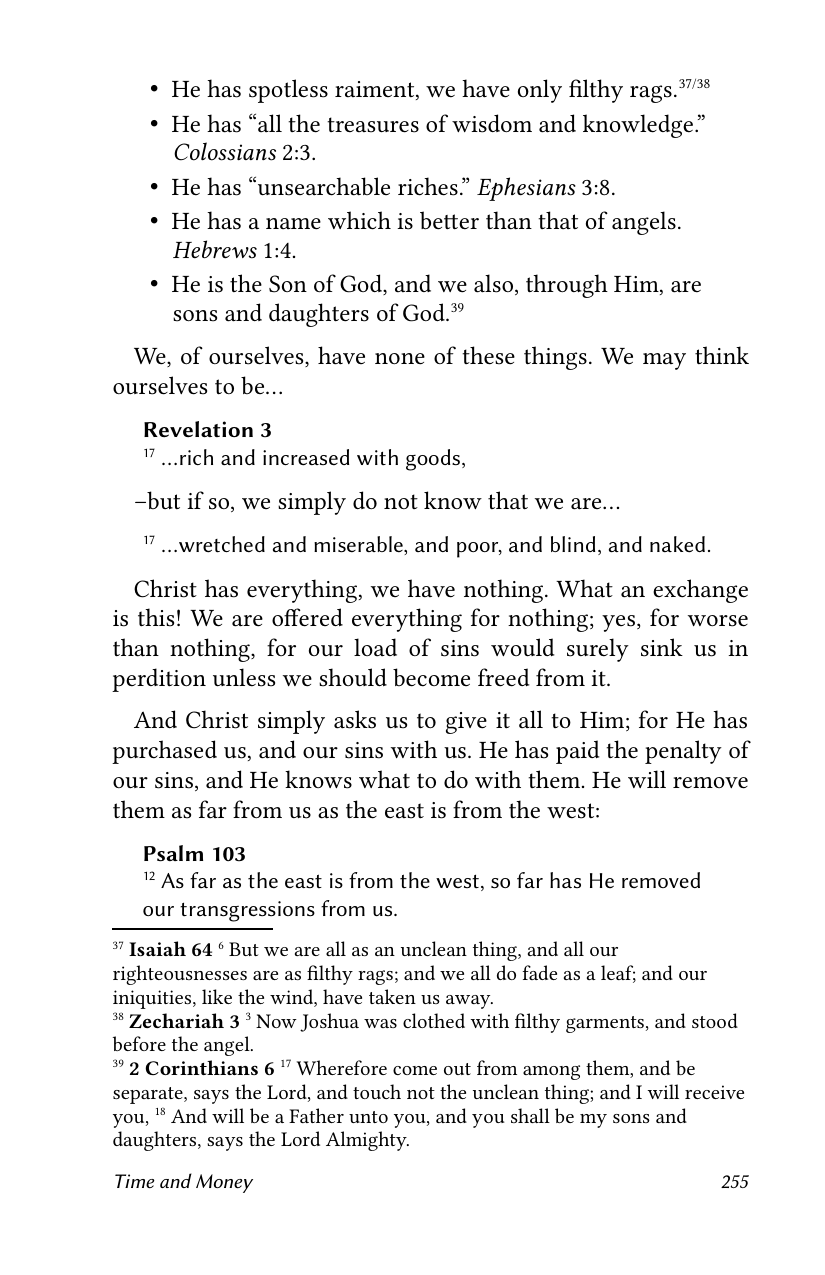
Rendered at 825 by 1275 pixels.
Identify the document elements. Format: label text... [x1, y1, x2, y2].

text 17 ...rich and increased with goods, [142, 445, 720, 471]
list He is the Son of God, and we also, through Him, are sons and daughters of God. [150, 270, 750, 327]
list He has spotless raiment, we have only filthy rags./ [150, 75, 750, 103]
list 2 Corinthians 6 17 Wherefore come out from among them, and be separate, says the Lord, and touch not the unclean thing; and I will receive you, 18 And will be a Father unto you, and you shall be my sons and daughters, says the Lord Almighty. [112, 1057, 750, 1152]
text Christ has everything, we have nothing. What an exchange is this! We are offered everything for nothing; yes, for worse than nothing, for our load of sins would surely sink us in perdition unless we should become freed from it. [112, 574, 750, 693]
text 12 As far as the east is from the west, so far has He removed our transgressions from us. [142, 868, 720, 922]
text We, of ourselves, have none of these things. We may think ourselves to be… [112, 342, 750, 401]
text 17 ...wretched and miserable, and poor, and blind, and naked. [142, 532, 720, 558]
list He has “unsearchable riches.” Ephesians 3:8. [150, 173, 750, 201]
text –but if so, we simply do not know that we are… [112, 487, 750, 516]
list Zechariah 3 3 Now Joshua was clothed with filthy garments, and stood before the angel. [112, 1009, 750, 1057]
list He has a name which is better than that of angels. Hebrews 1:4. [150, 207, 750, 264]
list He has “all the treasures of wisdom and knowledge.” Colossians 2:3. [150, 109, 750, 167]
list Isaiah 64 6 But we are all as an unclean thing, and all our righteousnesses are as filthy rags; and we all do fade as a leaf; and our iniquities, like the wind, have taken us away. [112, 938, 750, 1009]
text And Christ simply asks us to give it all to Him; for He has purchased us, and our sins with us. He has paid the penalty of our sins, and He knows what to do with them. He will remove them as far from us as the east is from the west: [112, 706, 750, 824]
text Psalm 103 [142, 841, 750, 867]
text Revelation 3 [142, 417, 750, 443]
